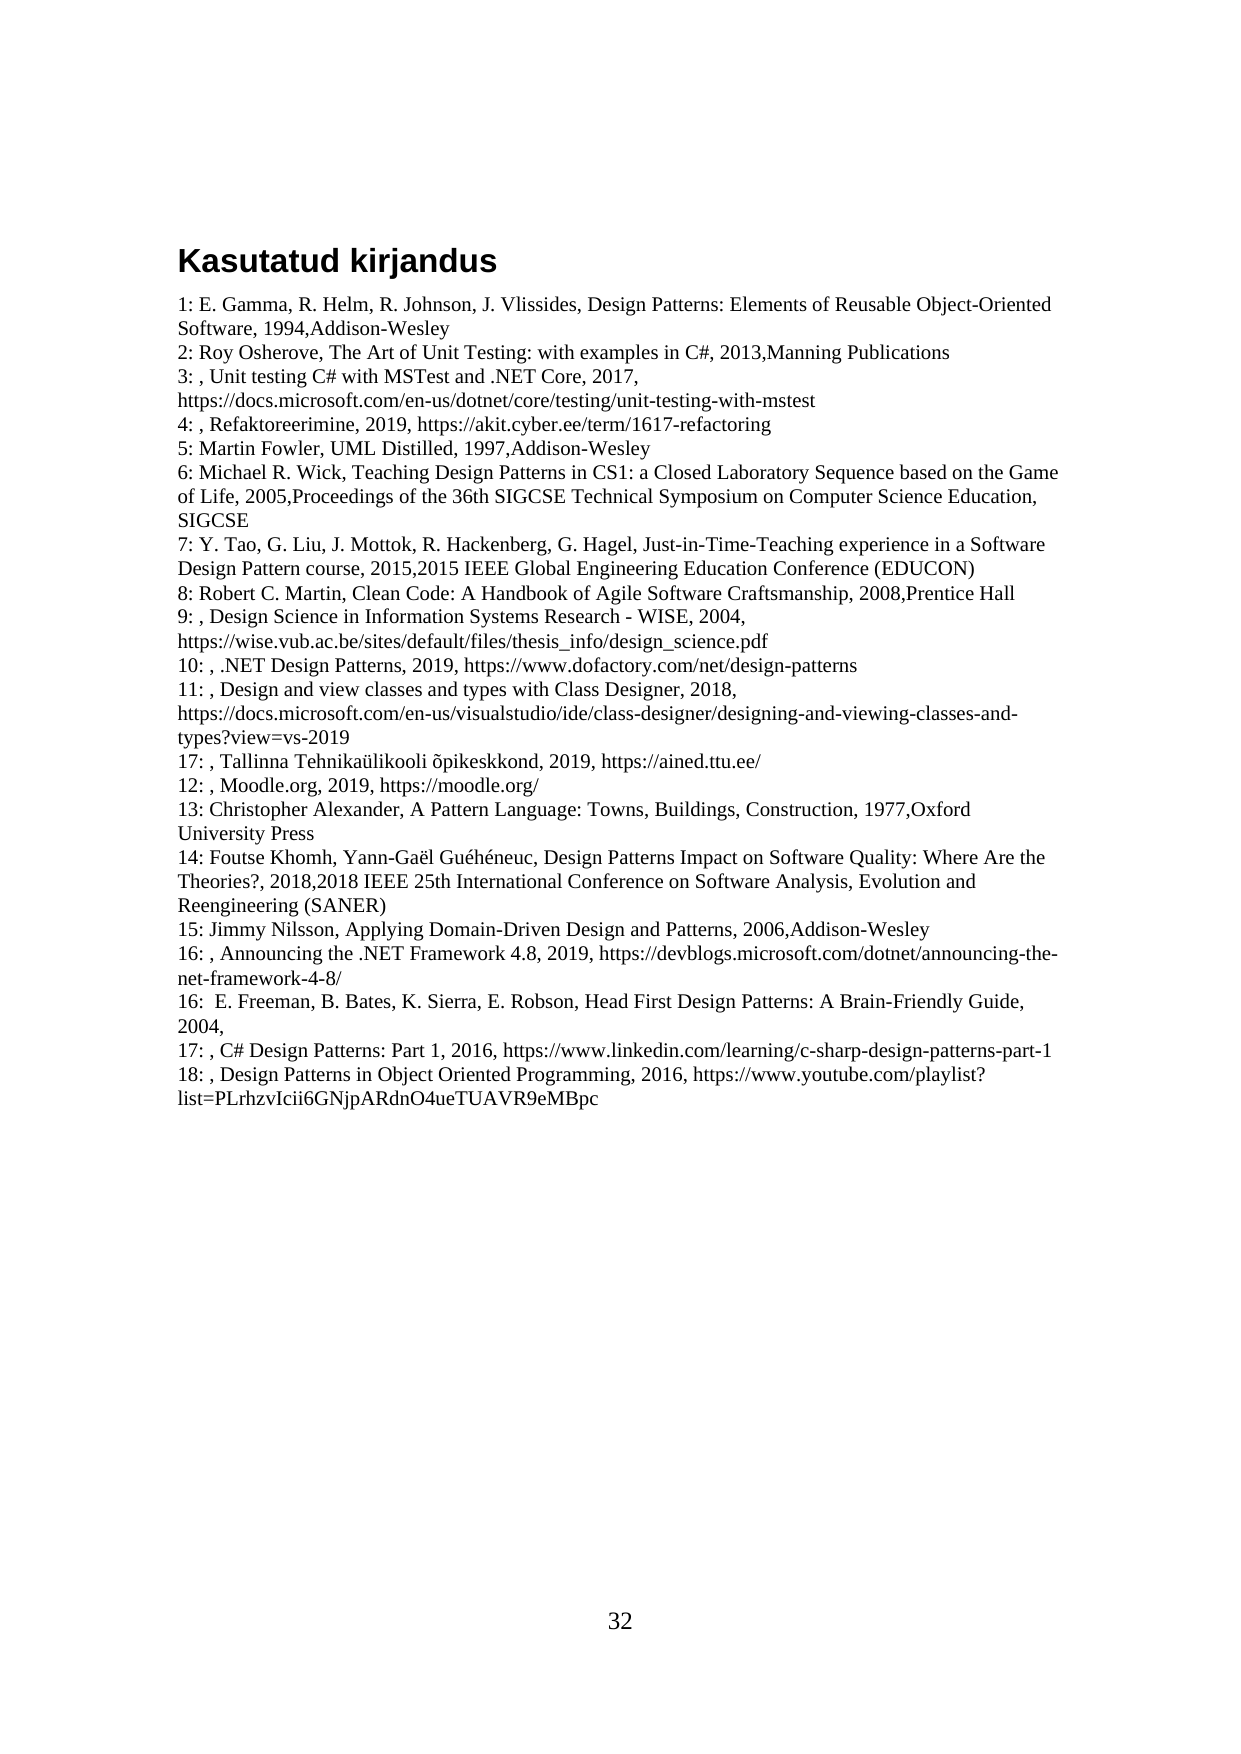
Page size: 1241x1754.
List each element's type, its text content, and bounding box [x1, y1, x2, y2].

text 14: Foutse Khomh, Yann-Gaël Guéhéneuc, Design Patterns Impact on Software Quality: Where Are the Theories?, 2018,2018 IEEE 25th International Conference on Software Analysis, Evolution and Reengineering (SANER) [177, 845, 1063, 917]
text 11: , Design and view classes and types with Class Designer, 2018, https://docs.microsoft.com/en-us/visualstudio/ide/class-designer/designing-and-viewing-classes-and-types?view=vs-2019 [177, 677, 1063, 749]
text 12: , Moodle.org, 2019, https://moodle.org/ [177, 773, 1063, 797]
text 7: Y. Tao, G. Liu, J. Mottok, R. Hackenberg, G. Hagel, Just-in-Time-Teaching experience in a Software Design Pattern course, 2015,2015 IEEE Global Engineering Education Conference (EDUCON) [177, 532, 1063, 580]
text 5: Martin Fowler, UML Distilled, 1997,Addison-Wesley [177, 436, 1063, 460]
text 1: E. Gamma, R. Helm, R. Johnson, J. Vlissides, Design Patterns: Elements of Reusable Object-Oriented Software, 1994,Addison-Wesley [177, 292, 1063, 340]
subtitle Kasutatud kirjandus [177, 241, 1063, 279]
text 6: Michael R. Wick, Teaching Design Patterns in CS1: a Closed Laboratory Sequence based on the Game of Life, 2005,Proceedings of the 36th SIGCSE Technical Symposium on Computer Science Education, SIGCSE [177, 460, 1063, 532]
text 15: Jimmy Nilsson, Applying Domain-Driven Design and Patterns, 2006,Addison-Wesley [177, 917, 1063, 941]
text 3: , Unit testing C# with MSTest and .NET Core, 2017, https://docs.microsoft.com/en-us/dotnet/core/testing/unit-testing-with-mstest [177, 364, 1063, 412]
text 9: , Design Science in Information Systems Research - WISE, 2004, https://wise.vub.ac.be/sites/default/files/thesis_info/design_science.pdf [177, 604, 1063, 653]
text 17: , Tallinna Tehnikaülikooli õpikeskkond, 2019, https://ained.ttu.ee/ [177, 749, 1063, 773]
text 10: , .NET Design Patterns, 2019, https://www.dofactory.com/net/design-patterns [177, 653, 1063, 677]
text 2: Roy Osherove, The Art of Unit Testing: with examples in C#, 2013,Manning Publications [177, 340, 1063, 364]
text 16: , Announcing the .NET Framework 4.8, 2019, https://devblogs.microsoft.com/dotnet/announcing-the-net-framework-4-8/ [177, 941, 1063, 989]
text 8: Robert C. Martin, Clean Code: A Handbook of Agile Software Craftsmanship, 2008,Prentice Hall [177, 580, 1063, 604]
text 16: E. Freeman, B. Bates, K. Sierra, E. Robson, Head First Design Patterns: A Brain-Friendly Guide, 2004, [177, 989, 1063, 1038]
text 13: Christopher Alexander, A Pattern Language: Towns, Buildings, Construction, 1977,Oxford University Press [177, 797, 1063, 845]
text 4: , Refaktoreerimine, 2019, https://akit.cyber.ee/term/1617-refactoring [177, 412, 1063, 436]
text 18: , Design Patterns in Object Oriented Programming, 2016, https://www.youtube.com/playlist?list=PLrhzvIcii6GNjpARdnO4ueTUAVR9eMBpc [177, 1062, 1063, 1110]
text 17: , C# Design Patterns: Part 1, 2016, https://www.linkedin.com/learning/c-sharp-design-patterns-part-1 [177, 1038, 1063, 1062]
